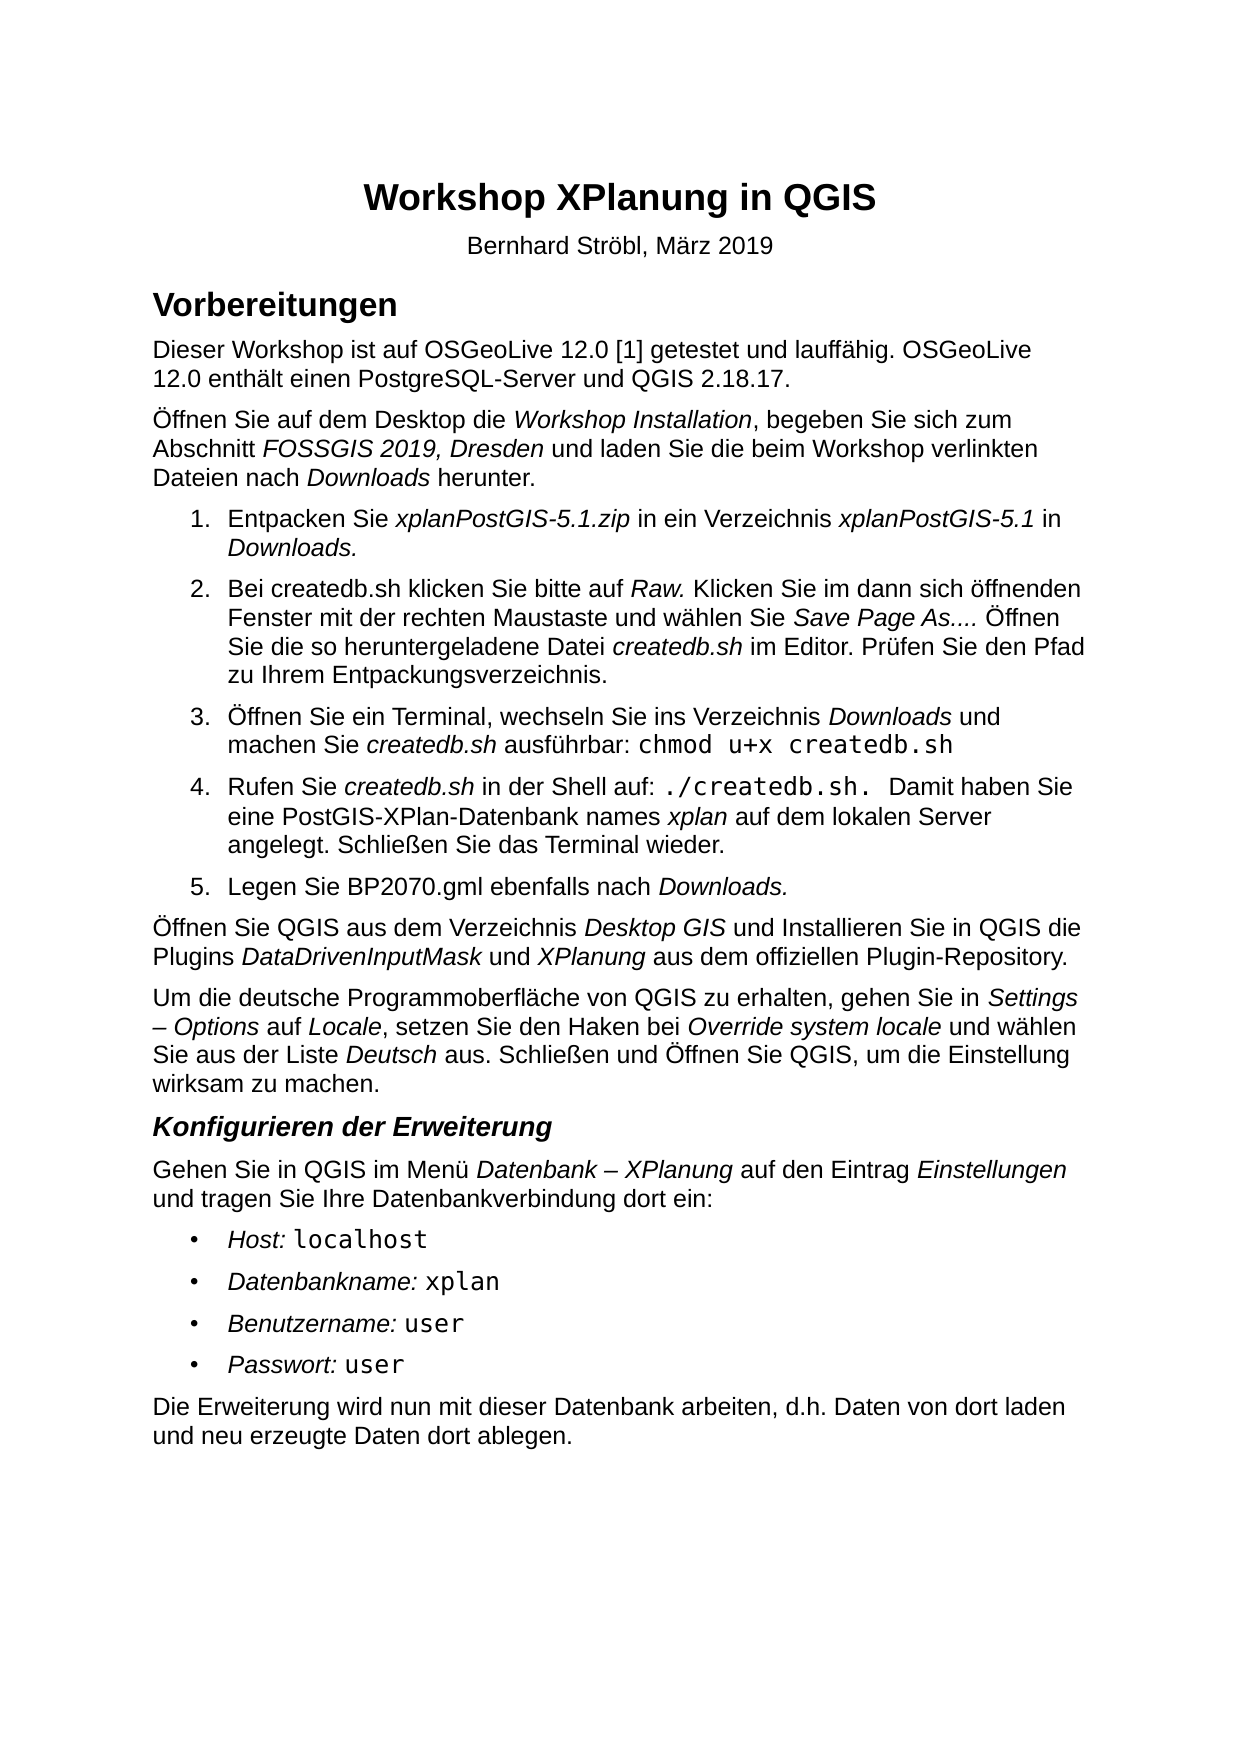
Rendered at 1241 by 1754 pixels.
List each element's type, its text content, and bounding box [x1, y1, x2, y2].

text Gehen Sie in QGIS im Menü Datenbank – XPlanung auf den Eintrag Einstellungen und tragen Sie Ihre Datenbankverbindung dort ein: [152, 1155, 1088, 1212]
text Öffnen Sie QGIS aus dem Verzeichnis Desktop GIS und Installieren Sie in QGIS die Plugins DataDrivenInputMask und XPlanung aus dem offiziellen Plugin-Repository. [152, 913, 1088, 971]
list Legen Sie BP2070.gml ebenfalls nach Downloads. [190, 872, 1088, 901]
list Datenbankname: xplan [190, 1267, 1088, 1296]
list Rufen Sie createdb.sh in der Shell auf: ./createdb.sh. Damit haben Sie eine PostGIS-XPlan-Datenbank names xplan auf dem lokalen Server angelegt. Schließen Sie das Terminal wieder. [190, 772, 1088, 859]
subtitle Vorbereitungen [152, 284, 1088, 323]
text Die Erweiterung wird nun mit dieser Datenbank arbeiten, d.h. Daten von dort laden und neu erzeugte Daten dort ablegen. [152, 1392, 1088, 1450]
text Dieser Workshop ist auf OSGeoLive 12.0 [1] getestet und lauffähig. OSGeoLive 12.0 enthält einen PostgreSQL-Server und QGIS 2.18.17. [152, 336, 1088, 393]
list Öffnen Sie ein Terminal, wechseln Sie ins Verzeichnis Downloads und machen Sie createdb.sh ausführbar: chmod u+x createdb.sh [190, 702, 1088, 760]
list Host: localhost [190, 1225, 1088, 1254]
text Um die deutsche Programmoberfläche von QGIS zu erhalten, gehen Sie in Settings – Options auf Locale, setzen Sie den Haken bei Override system locale und wählen Sie aus der Liste Deutsch aus. Schließen und Öffnen Sie QGIS, um die Einstellung wirksam zu machen. [152, 983, 1088, 1098]
text Öffnen Sie auf dem Desktop die Workshop Installation, begeben Sie sich zum Abschnitt FOSSGIS 2019, Dresden und laden Sie die beim Workshop verlinkten Dateien nach Downloads herunter. [152, 406, 1088, 492]
subtitle Konfigurieren der Erweiterung [152, 1111, 1088, 1142]
text Bernhard Ströbl, März 2019 [152, 231, 1088, 259]
list Benutzername: user [190, 1309, 1088, 1338]
title Workshop XPlanung in QGIS [152, 175, 1088, 218]
list Entpacken Sie xplanPostGIS-5.1.zip in ein Verzeichnis xplanPostGIS-5.1 in Downloads. [190, 504, 1088, 562]
list Bei createdb.sh klicken Sie bitte auf Raw. Klicken Sie im dann sich öffnenden Fenster mit der rechten Maustaste und wählen Sie Save Page As.... Öffnen Sie die so heruntergeladene Datei createdb.sh im Editor. Prüfen Sie den Pfad zu Ihrem Entpackungsverzeichnis. [190, 574, 1088, 689]
list Passwort: user [190, 1351, 1088, 1380]
